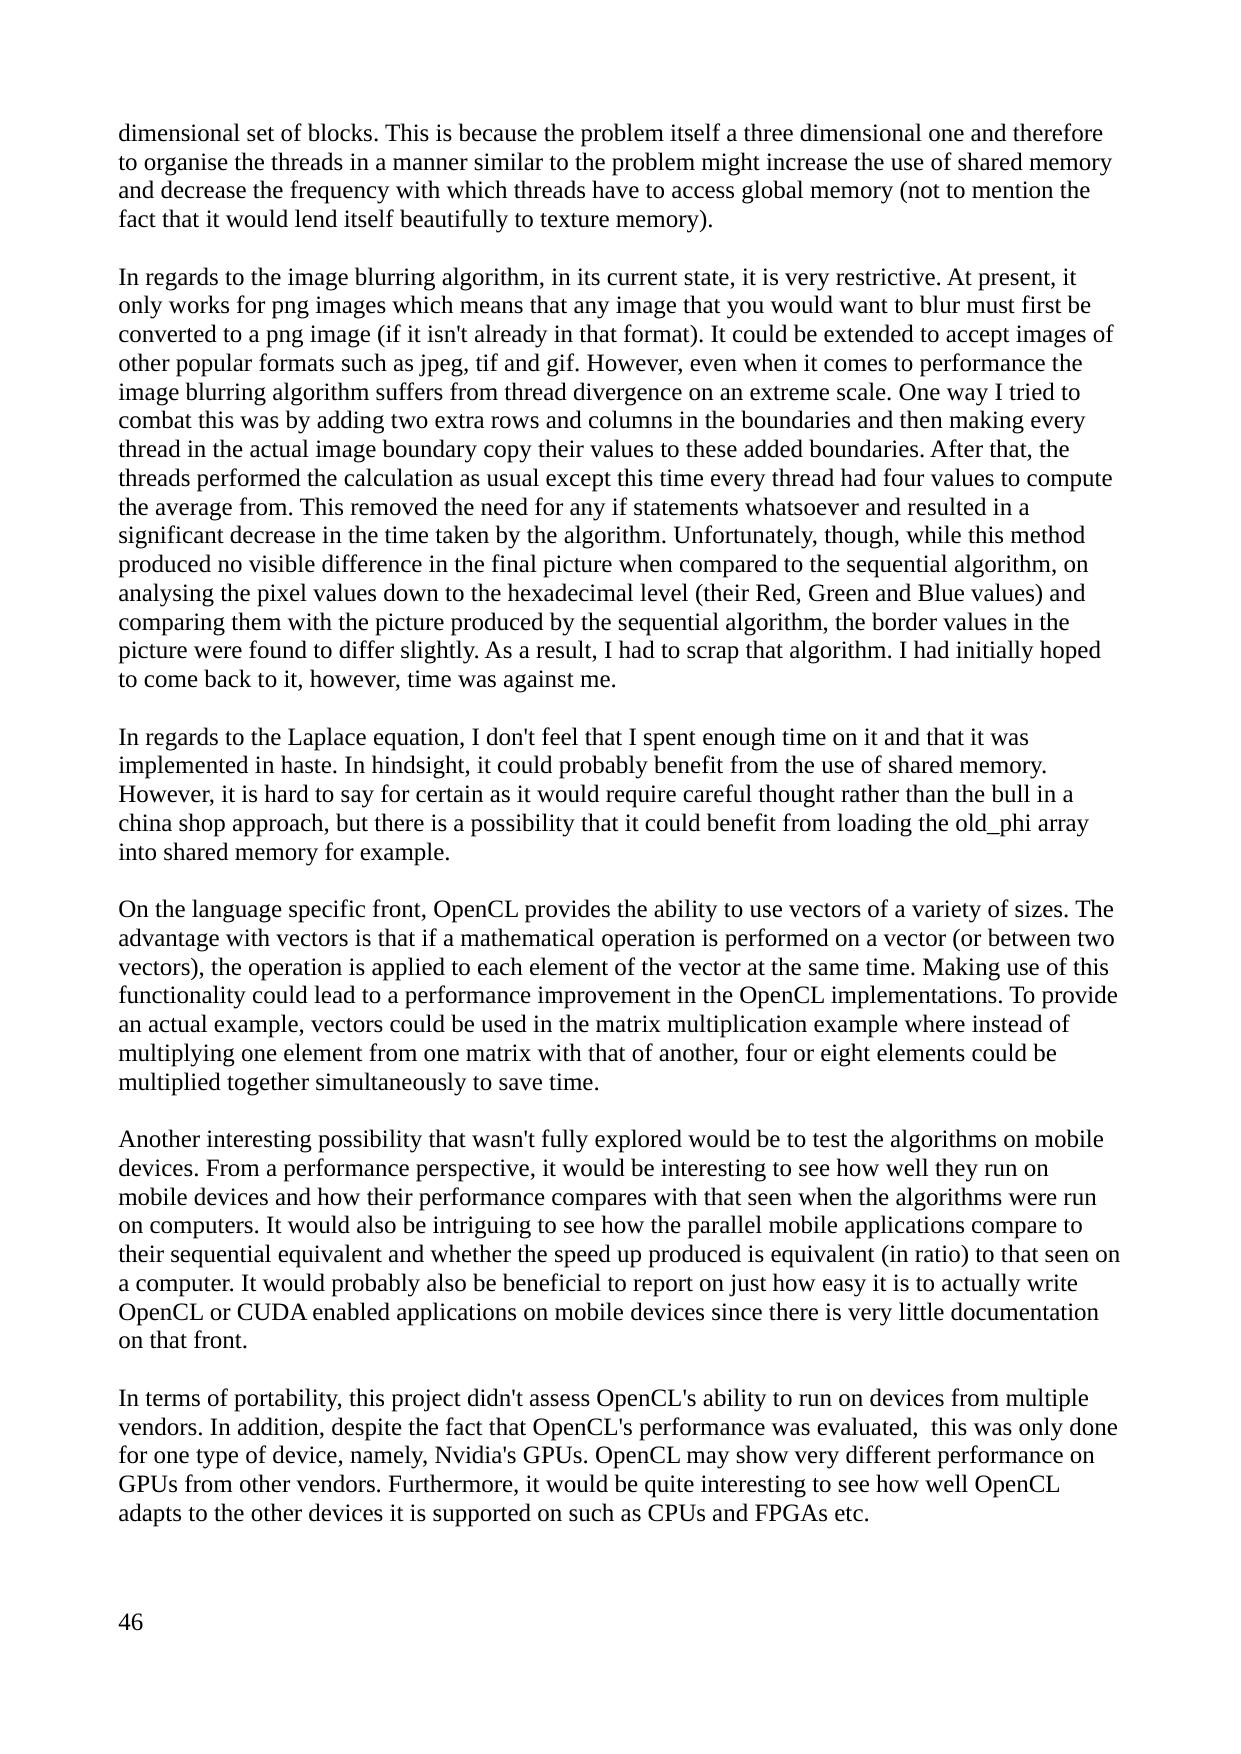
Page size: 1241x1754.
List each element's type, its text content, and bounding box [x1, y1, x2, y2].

text In regards to the Laplace equation, I don't feel that I spent enough time on it and that it was implemented in haste. In hindsight, it could probably benefit from the use of shared memory. However, it is hard to say for certain as it would require careful thought rather than the bull in a china shop approach, but there is a possibility that it could benefit from loading the old_phi array into shared memory for example. [118, 722, 1122, 866]
text In terms of portability, this project didn't assess OpenCL's ability to run on devices from multiple vendors. In addition, despite the fact that OpenCL's performance was evaluated, this was only done for one type of device, namely, Nvidia's GPUs. OpenCL may show very different performance on GPUs from other vendors. Furthermore, it would be quite interesting to see how well OpenCL adapts to the other devices it is supported on such as CPUs and FPGAs etc. [118, 1383, 1122, 1527]
text In regards to the image blurring algorithm, in its current state, it is very restrictive. At present, it only works for png images which means that any image that you would want to blur must first be converted to a png image (if it isn't already in that format). It could be extended to accept images of other popular formats such as jpeg, tif and gif. However, even when it comes to performance the image blurring algorithm suffers from thread divergence on an extreme scale. One way I tried to combat this was by adding two extra rows and columns in the boundaries and then making every thread in the actual image boundary copy their values to these added boundaries. After that, the threads performed the calculation as usual except this time every thread had four values to compute the average from. This removed the need for any if statements whatsoever and resulted in a significant decrease in the time taken by the algorithm. Unfortunately, though, while this method produced no visible difference in the final picture when compared to the sequential algorithm, on analysing the pixel values down to the hexadecimal level (their Red, Green and Blue values) and comparing them with the picture produced by the sequential algorithm, the border values in the picture were found to differ slightly. As a result, I had to scrap that algorithm. I had initially hoped to come back to it, however, time was against me. [118, 262, 1122, 693]
text dimensional set of blocks. This is because the problem itself a three dimensional one and therefore to organise the threads in a manner similar to the problem might increase the use of shared memory and decrease the frequency with which threads have to access global memory (not to mention the fact that it would lend itself beautifully to texture memory). [118, 118, 1122, 233]
text On the language specific front, OpenCL provides the ability to use vectors of a variety of sizes. The advantage with vectors is that if a mathematical operation is performed on a vector (or between two vectors), the operation is applied to each element of the vector at the same time. Making use of this functionality could lead to a performance improvement in the OpenCL implementations. To provide an actual example, vectors could be used in the matrix multiplication example where instead of multiplying one element from one matrix with that of another, four or eight elements could be multiplied together simultaneously to save time. [118, 894, 1122, 1096]
text Another interesting possibility that wasn't fully explored would be to test the algorithms on mobile devices. From a performance perspective, it would be interesting to see how well they run on mobile devices and how their performance compares with that seen when the algorithms were run on computers. It would also be intriguing to see how the parallel mobile applications compare to their sequential equivalent and whether the speed up produced is equivalent (in ratio) to that seen on a computer. It would probably also be beneficial to report on just how easy it is to actually write OpenCL or CUDA enabled applications on mobile devices since there is very little documentation on that front. [118, 1124, 1122, 1354]
